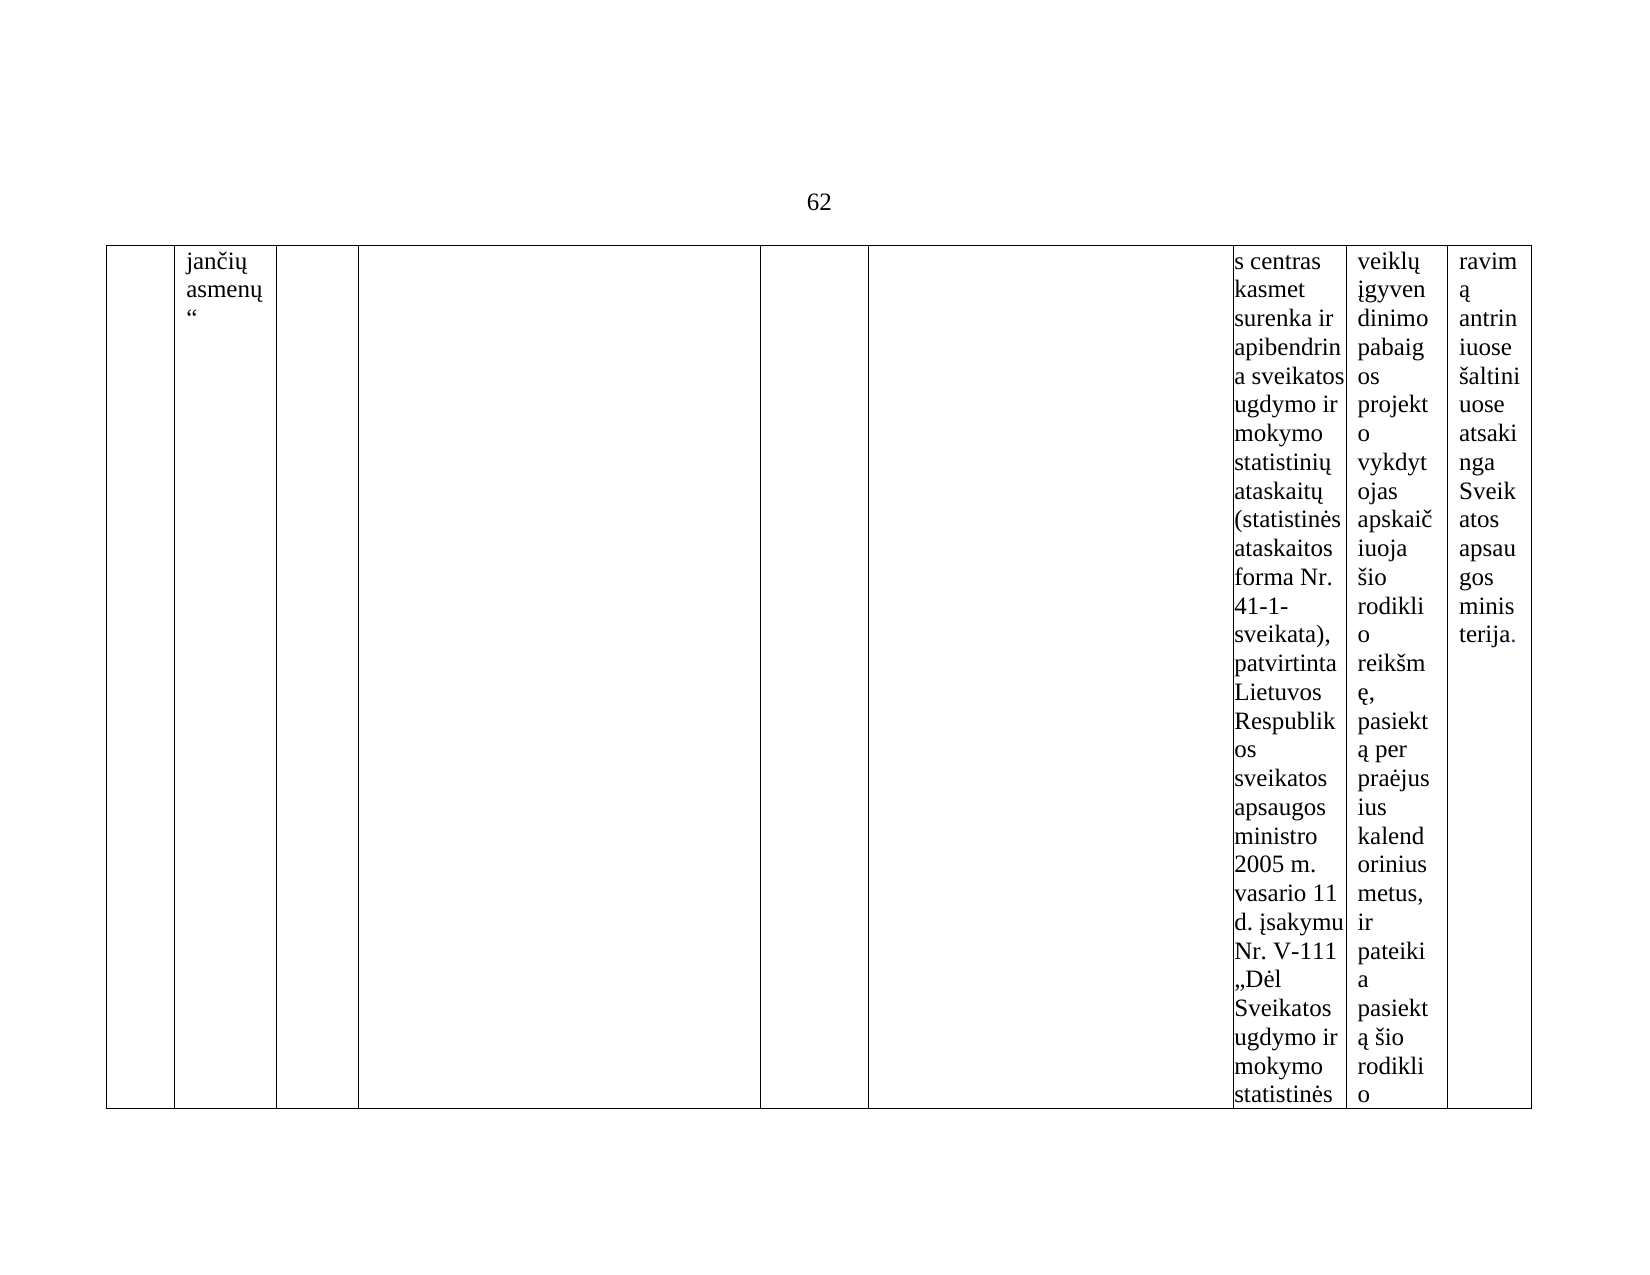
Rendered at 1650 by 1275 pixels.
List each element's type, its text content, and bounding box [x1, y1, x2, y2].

table_cell ravimą antriniuose šaltiniuose atsakinga Sveikatos apsaugos ministerija. [1448, 246, 1531, 1108]
table_cell [359, 246, 760, 1108]
table_cell veiklų įgyvendinimo pabaigos projekto vykdytojas apskaičiuoja šio rodiklio reikšmę, pasiektą per praėjusius kalendorinius metus, ir pateikia pasiektą šio rodiklio [1347, 246, 1447, 1108]
table_cell [761, 246, 868, 1108]
table_cell s centras kasmet surenka ir apibendrina sveikatos ugdymo ir mokymo statistinių ataskaitų (statistinės ataskaitos forma Nr. 41-1-sveikata), patvirtinta Lietuvos Respublikos sveikatos apsaugos ministro 2005 m. vasario 11 d. įsakymu Nr. V-111 „Dėl Sveikatos ugdymo ir mokymo statistinės [1234, 246, 1346, 1108]
table_cell [107, 246, 174, 1108]
table_cell jančių asmenų“ [175, 246, 276, 1108]
table_cell [869, 246, 1233, 1108]
table_cell [277, 246, 358, 1108]
